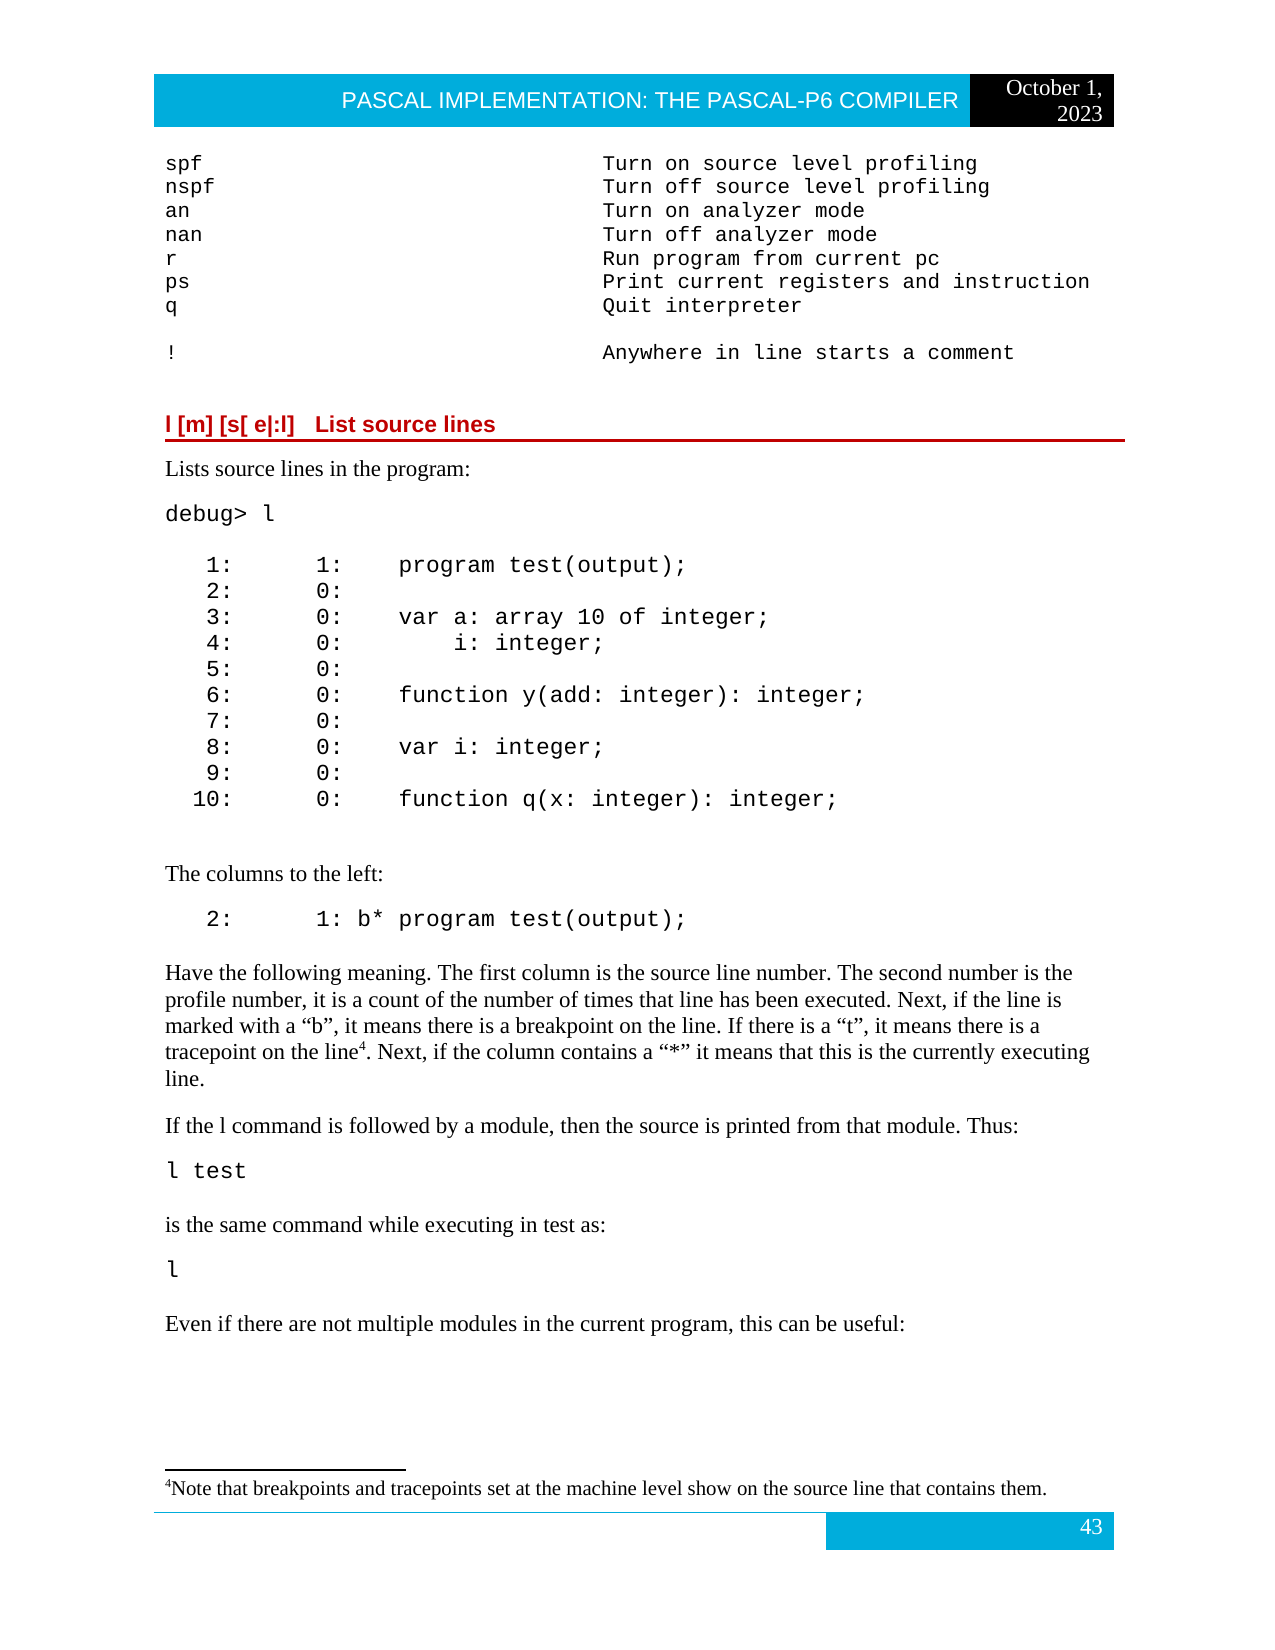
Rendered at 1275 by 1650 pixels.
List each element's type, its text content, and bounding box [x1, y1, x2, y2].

text spf Turn on source level profiling [165, 153, 1125, 177]
text nspf Turn off source level profiling [165, 177, 1125, 200]
text Lists source lines in the program: [165, 455, 1125, 481]
text 2: 0: [165, 580, 1125, 606]
text 6: 0: function y(add: integer): integer; [165, 683, 1125, 709]
text 5: 0: [165, 657, 1125, 683]
text 2: 1: b* program test(output); [165, 907, 1125, 933]
subtitle l [m] [s[ e|:l] List source lines [165, 411, 1125, 439]
text 10: 0: function q(x: integer): integer; [165, 787, 1125, 813]
text an Turn on analyzer mode [165, 200, 1125, 224]
text If the l command is followed by a module, then the source is printed from that module. Thus: [165, 1112, 1125, 1138]
text r Run program from current pc [165, 247, 1125, 271]
text ! Anywhere in line starts a comment [165, 342, 1125, 366]
text 8: 0: var i: integer; [165, 735, 1125, 761]
text 3: 0: var a: array 10 of integer; [165, 606, 1125, 632]
text 7: 0: [165, 709, 1125, 735]
text Note that breakpoints and tracepoints set at the machine level show on the source line that contains them. [165, 1476, 1125, 1500]
text is the same command while executing in test as: [165, 1211, 1125, 1237]
text The columns to the left: [165, 860, 1125, 887]
text Have the following meaning. The first column is the source line number. The second number is the profile number, it is a count of the number of times that line has been executed. Next, if the line is marked with a “b”, it means there is a breakpoint on the line. If there is a “t”, it means there is a tracepoint on the line. Next, if the column contains a “*” it means that this is the currently executing line. [165, 959, 1125, 1091]
text Even if there are not multiple modules in the current program, this can be useful: [165, 1310, 1125, 1336]
text 9: 0: [165, 761, 1125, 787]
text ps Print current registers and instruction [165, 271, 1125, 295]
text debug> l [165, 502, 1125, 528]
text q Quit interpreter [165, 295, 1125, 318]
text nan Turn off analyzer mode [165, 224, 1125, 247]
text l test [165, 1159, 1125, 1185]
text 4: 0: i: integer; [165, 632, 1125, 657]
text 1: 1: program test(output); [165, 554, 1125, 580]
text l [165, 1258, 1125, 1284]
